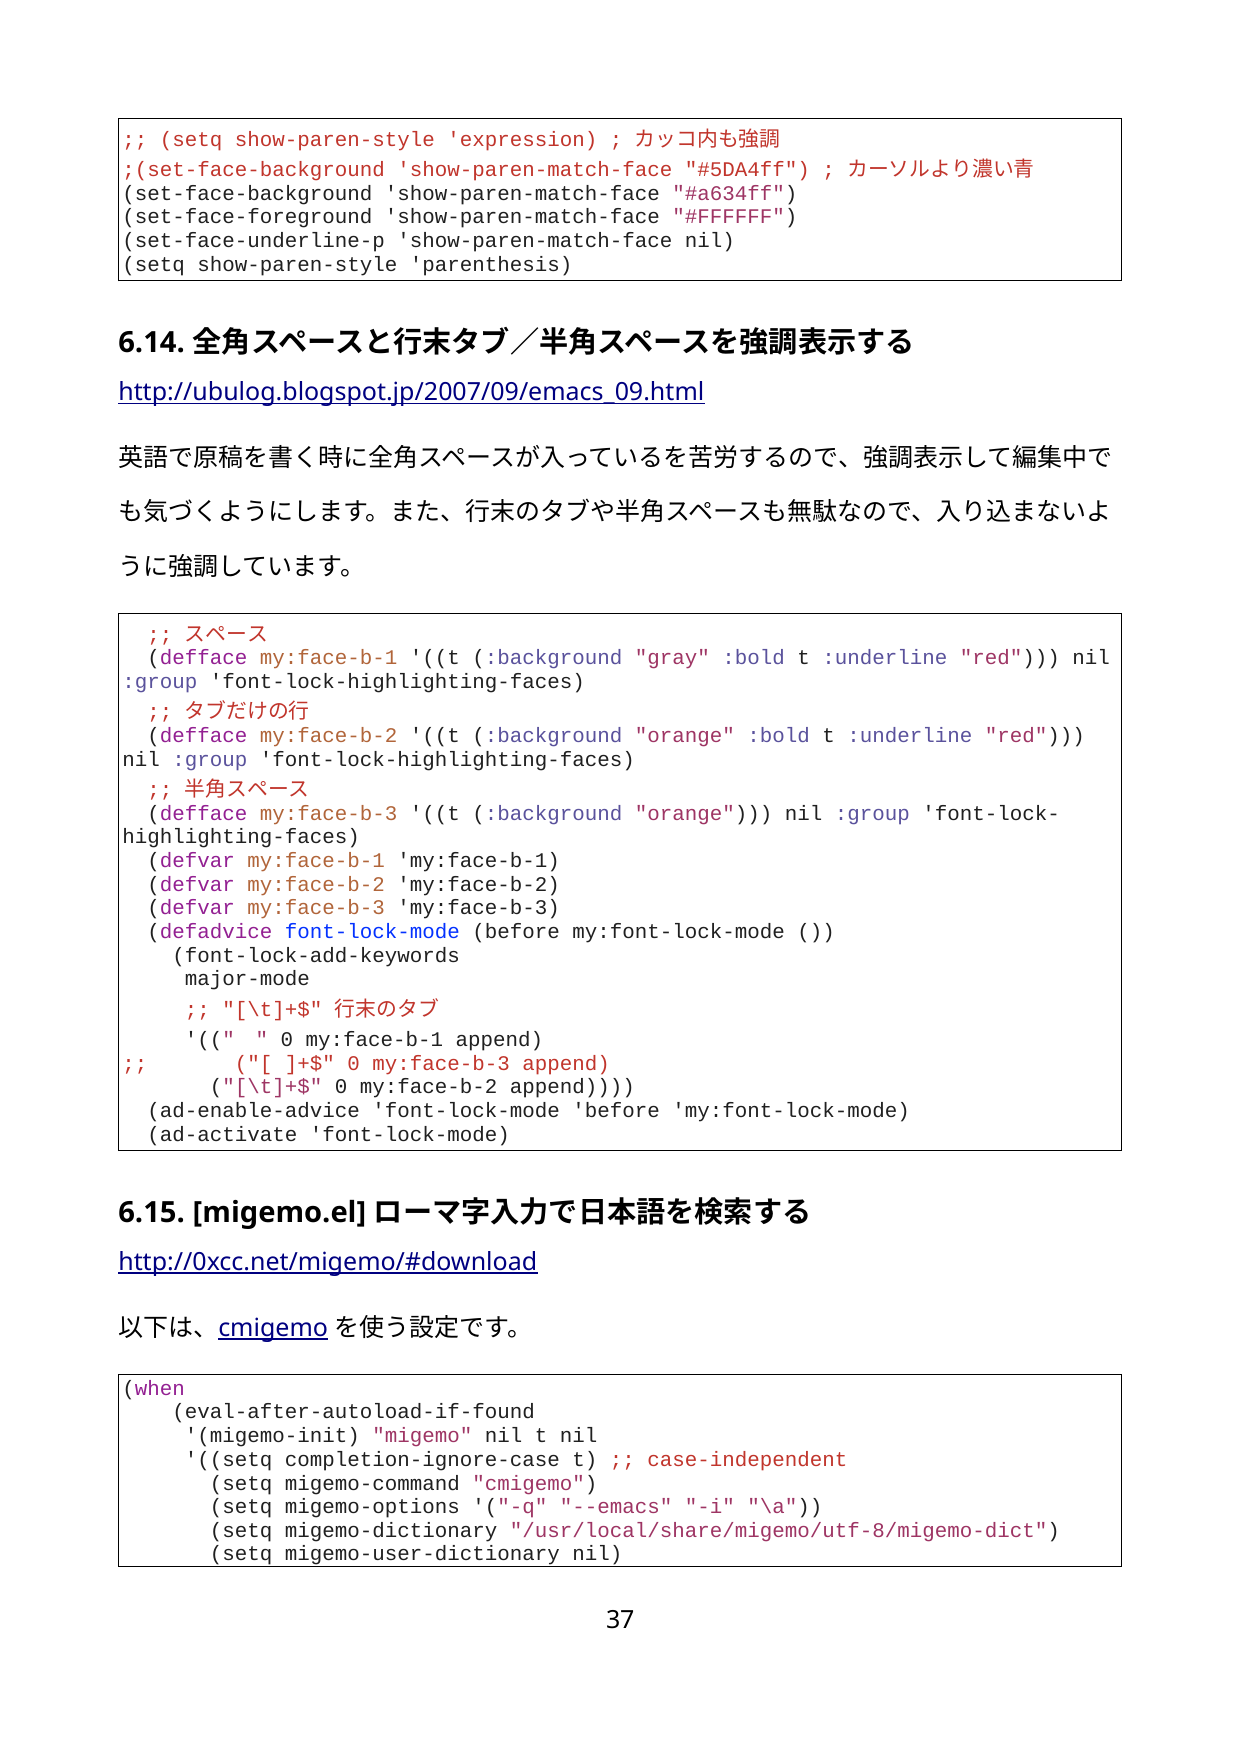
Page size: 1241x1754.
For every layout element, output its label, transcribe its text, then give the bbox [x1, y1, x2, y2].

text (font-lock-add-keywords [119, 941, 1121, 964]
text ;; 半角スペース [119, 768, 1121, 799]
text (defvar my:face-b-3 'my:face-b-3) [119, 893, 1121, 917]
text 以下は、cmigemo を使う設定です。 [118, 1307, 1122, 1343]
text ;; タブだけの行 [119, 691, 1121, 721]
text (set-face-underline-p 'show-paren-match-face nil) [119, 226, 1121, 250]
text (setq show-paren-style 'parenthesis) [119, 250, 1121, 280]
text (defvar my:face-b-1 'my:face-b-1) [119, 846, 1121, 870]
text 英語で原稿を書く時に全角スペースが入っているを苦労するので、強調表示して編集中でも気づくようにします。また、行末のタブや半角スペースも無駄なので、入り込まないように強調しています。 [118, 437, 1122, 582]
text (defvar my:face-b-2 'my:face-b-2) [119, 870, 1121, 893]
text (defface my:face-b-3 '((t (:background "orange"))) nil :group 'font-lock-highlighting-faces) [119, 799, 1121, 846]
text ("[\t]+$" 0 my:face-b-2 append)))) [119, 1072, 1121, 1096]
text ;; "[\t]+$" 行末のタブ [119, 988, 1121, 1018]
text (set-face-background 'show-paren-match-face "#a634ff") [119, 179, 1121, 203]
text ;; (setq show-paren-style 'expression) ; カッコ内も強調 [119, 119, 1121, 148]
text http://ubulog.blogspot.jp/2007/09/emacs_09.html [118, 374, 1122, 408]
text (setq migemo-dictionary "/usr/local/share/migemo/utf-8/migemo-dict") [119, 1516, 1121, 1539]
text '((setq completion-ignore-case t) ;; case-independent [119, 1445, 1121, 1468]
text (defface my:face-b-1 '((t (:background "gray" :bold t :underline "red"))) nil :group 'font-lock-highlighting-faces) [119, 643, 1121, 691]
text ;; スペース [119, 614, 1121, 643]
text '((" " 0 my:face-b-1 append) [119, 1018, 1121, 1049]
text major-mode [119, 964, 1121, 988]
text http://0xcc.net/migemo/#download [118, 1243, 1122, 1278]
text ;(set-face-background 'show-paren-match-face "#5DA4ff") ; カーソルより濃い青 [119, 148, 1121, 179]
subtitle [migemo.el] ローマ字入力で日本語を検索する [118, 1189, 1122, 1231]
text (setq migemo-options '("-q" "--emacs" "-i" "\a")) [119, 1492, 1121, 1516]
text (ad-activate 'font-lock-mode) [119, 1120, 1121, 1150]
text (setq migemo-user-dictionary nil) [119, 1539, 1121, 1566]
text (defadvice font-lock-mode (before my:font-lock-mode ()) [119, 917, 1121, 941]
text (ad-enable-advice 'font-lock-mode 'before 'my:font-lock-mode) [119, 1096, 1121, 1120]
subtitle 全角スペースと行末タブ／半角スペースを強調表示する [118, 319, 1122, 361]
text (set-face-foreground 'show-paren-match-face "#FFFFFF") [119, 203, 1121, 226]
text (defface my:face-b-2 '((t (:background "orange" :bold t :underline "red"))) nil :group 'font-lock-highlighting-faces) [119, 721, 1121, 768]
text ;; ("[ ]+$" 0 my:face-b-3 append) [119, 1049, 1121, 1072]
text (eval-after-autoload-if-found [119, 1398, 1121, 1421]
text (when [119, 1375, 1121, 1398]
text (setq migemo-command "cmigemo") [119, 1468, 1121, 1492]
text '(migemo-init) "migemo" nil t nil [119, 1421, 1121, 1445]
